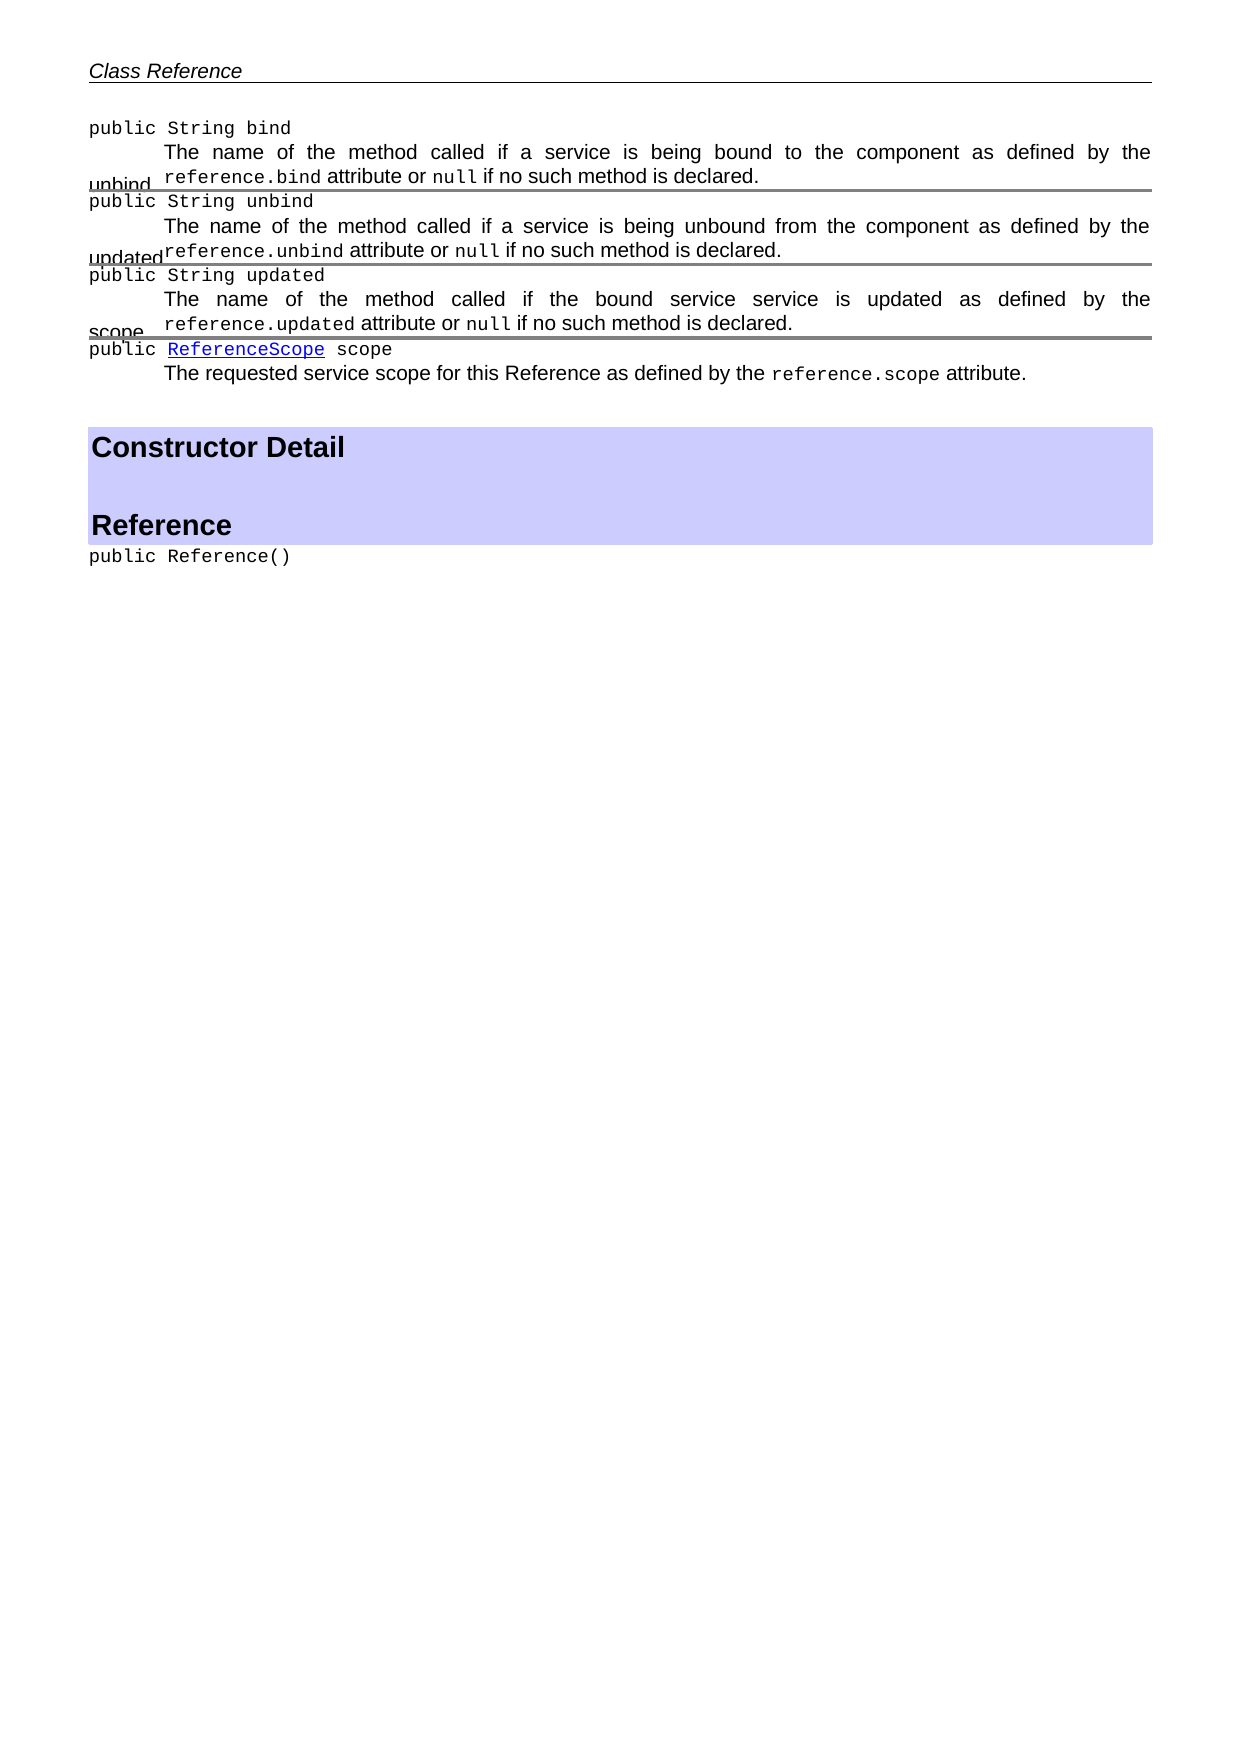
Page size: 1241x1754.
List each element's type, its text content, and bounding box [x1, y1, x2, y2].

subtitle Reference [90, 505, 1152, 544]
text The name of the method called if the bound service service is updated as defined by the reference.updated attribute or null if no such method is declared. [163, 287, 1152, 336]
text public String unbind [88, 192, 1152, 213]
text The requested service scope for this Reference as defined by the reference.scope attribute. [163, 361, 1152, 386]
text The name of the method called if a service is being unbound from the component as defined by the reference.unbind attribute or null if no such method is declared. [163, 213, 1152, 263]
text The name of the method called if a service is being bound to the component as defined by the reference.bind attribute or null if no such method is declared. [163, 140, 1152, 189]
text public Reference() [88, 547, 1152, 568]
subtitle Constructor Detail [90, 429, 1152, 463]
text public ReferenceScope scope [88, 340, 1152, 361]
text public String updated [88, 266, 1152, 287]
text public String bind [88, 118, 1152, 140]
